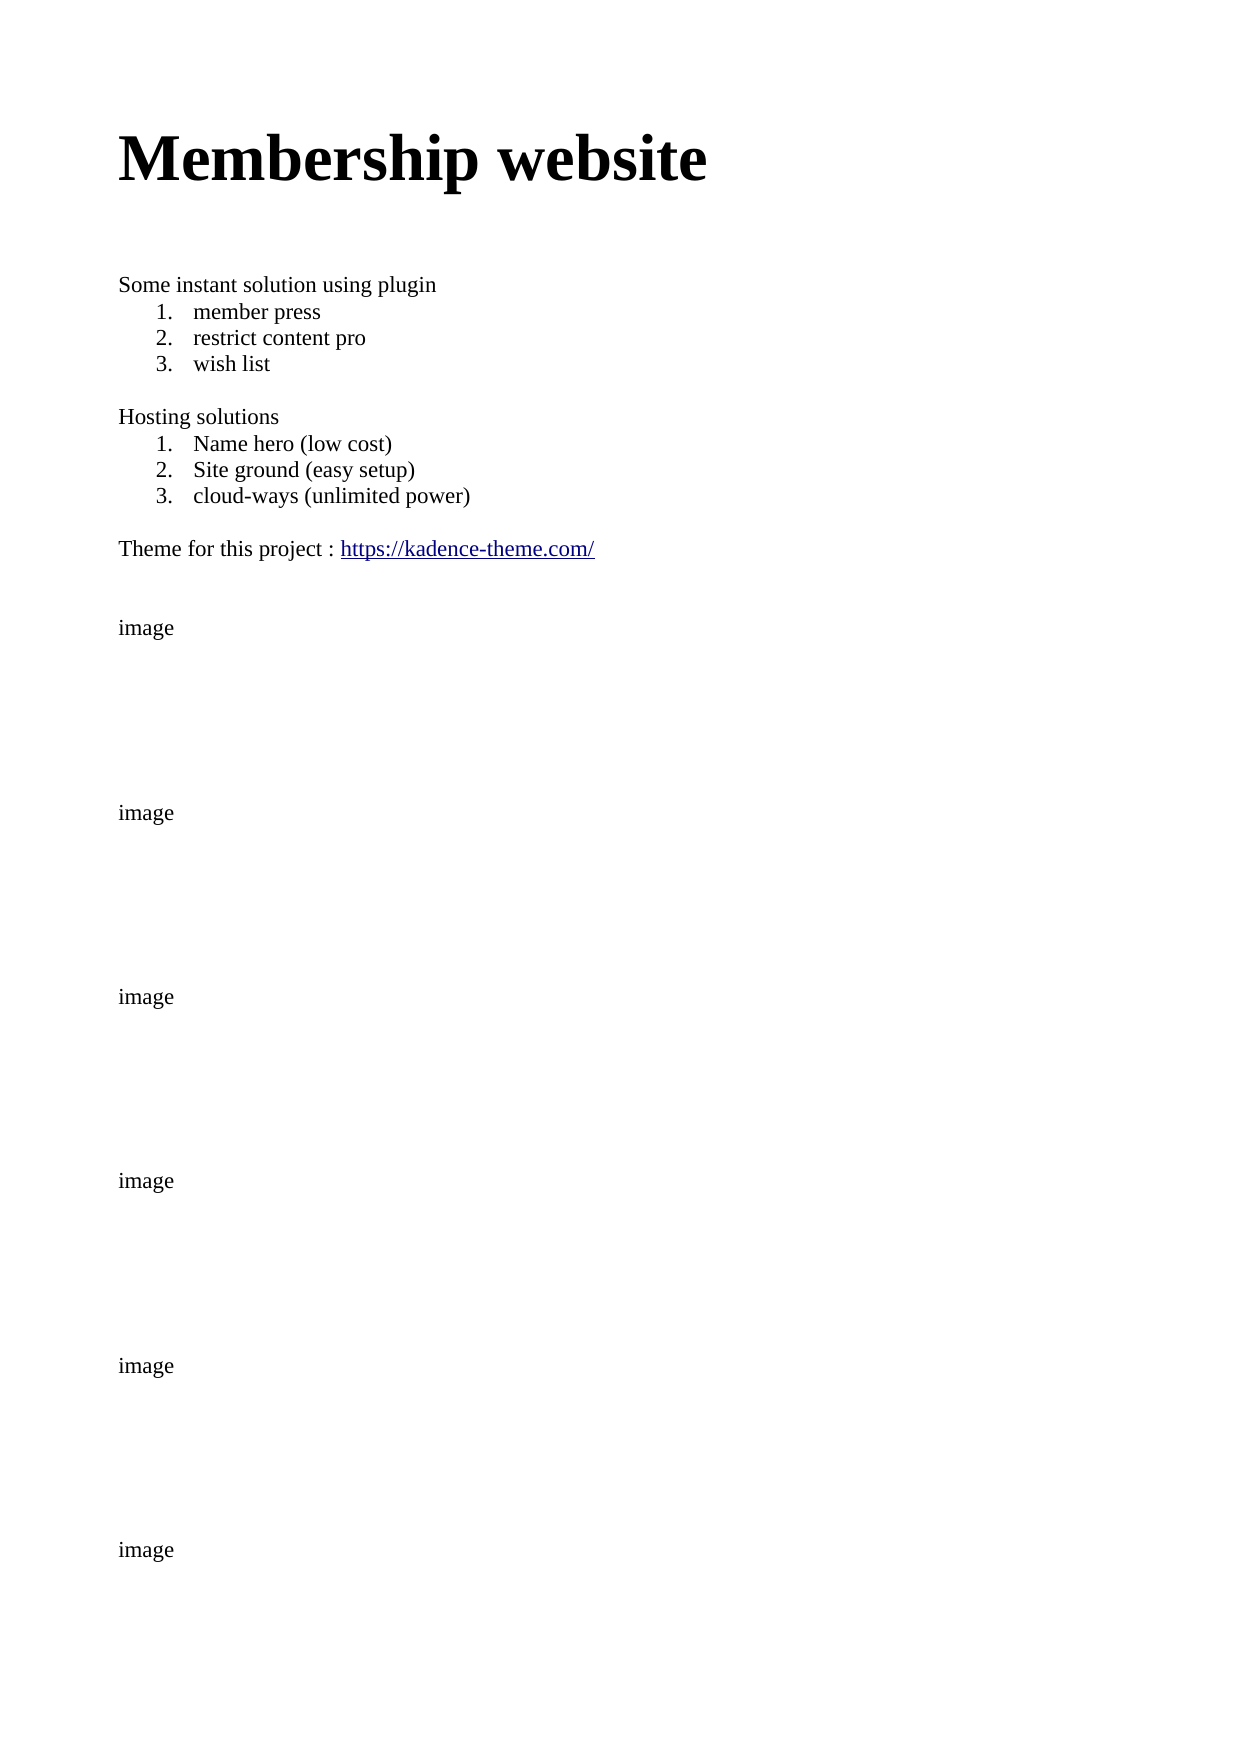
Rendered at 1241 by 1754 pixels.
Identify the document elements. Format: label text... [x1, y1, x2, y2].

text Hosting solutions [118, 403, 1122, 429]
text Theme for this project : https://kadence-theme.com/ [118, 535, 1122, 561]
list restrict content pro [156, 324, 1122, 351]
text image [118, 1352, 1122, 1378]
list member press [156, 298, 1122, 324]
list cloud-ways (unlimited power) [156, 482, 1122, 509]
list Site ground (easy setup) [156, 456, 1122, 482]
list wish list [156, 351, 1122, 377]
text image [118, 1536, 1122, 1563]
text Membership website [118, 118, 1122, 195]
list Name hero (low cost) [156, 429, 1122, 456]
text image [118, 983, 1122, 1009]
text image [118, 614, 1122, 640]
text image [118, 798, 1122, 825]
text Some instant solution using plugin [118, 271, 1122, 298]
text image [118, 1167, 1122, 1194]
